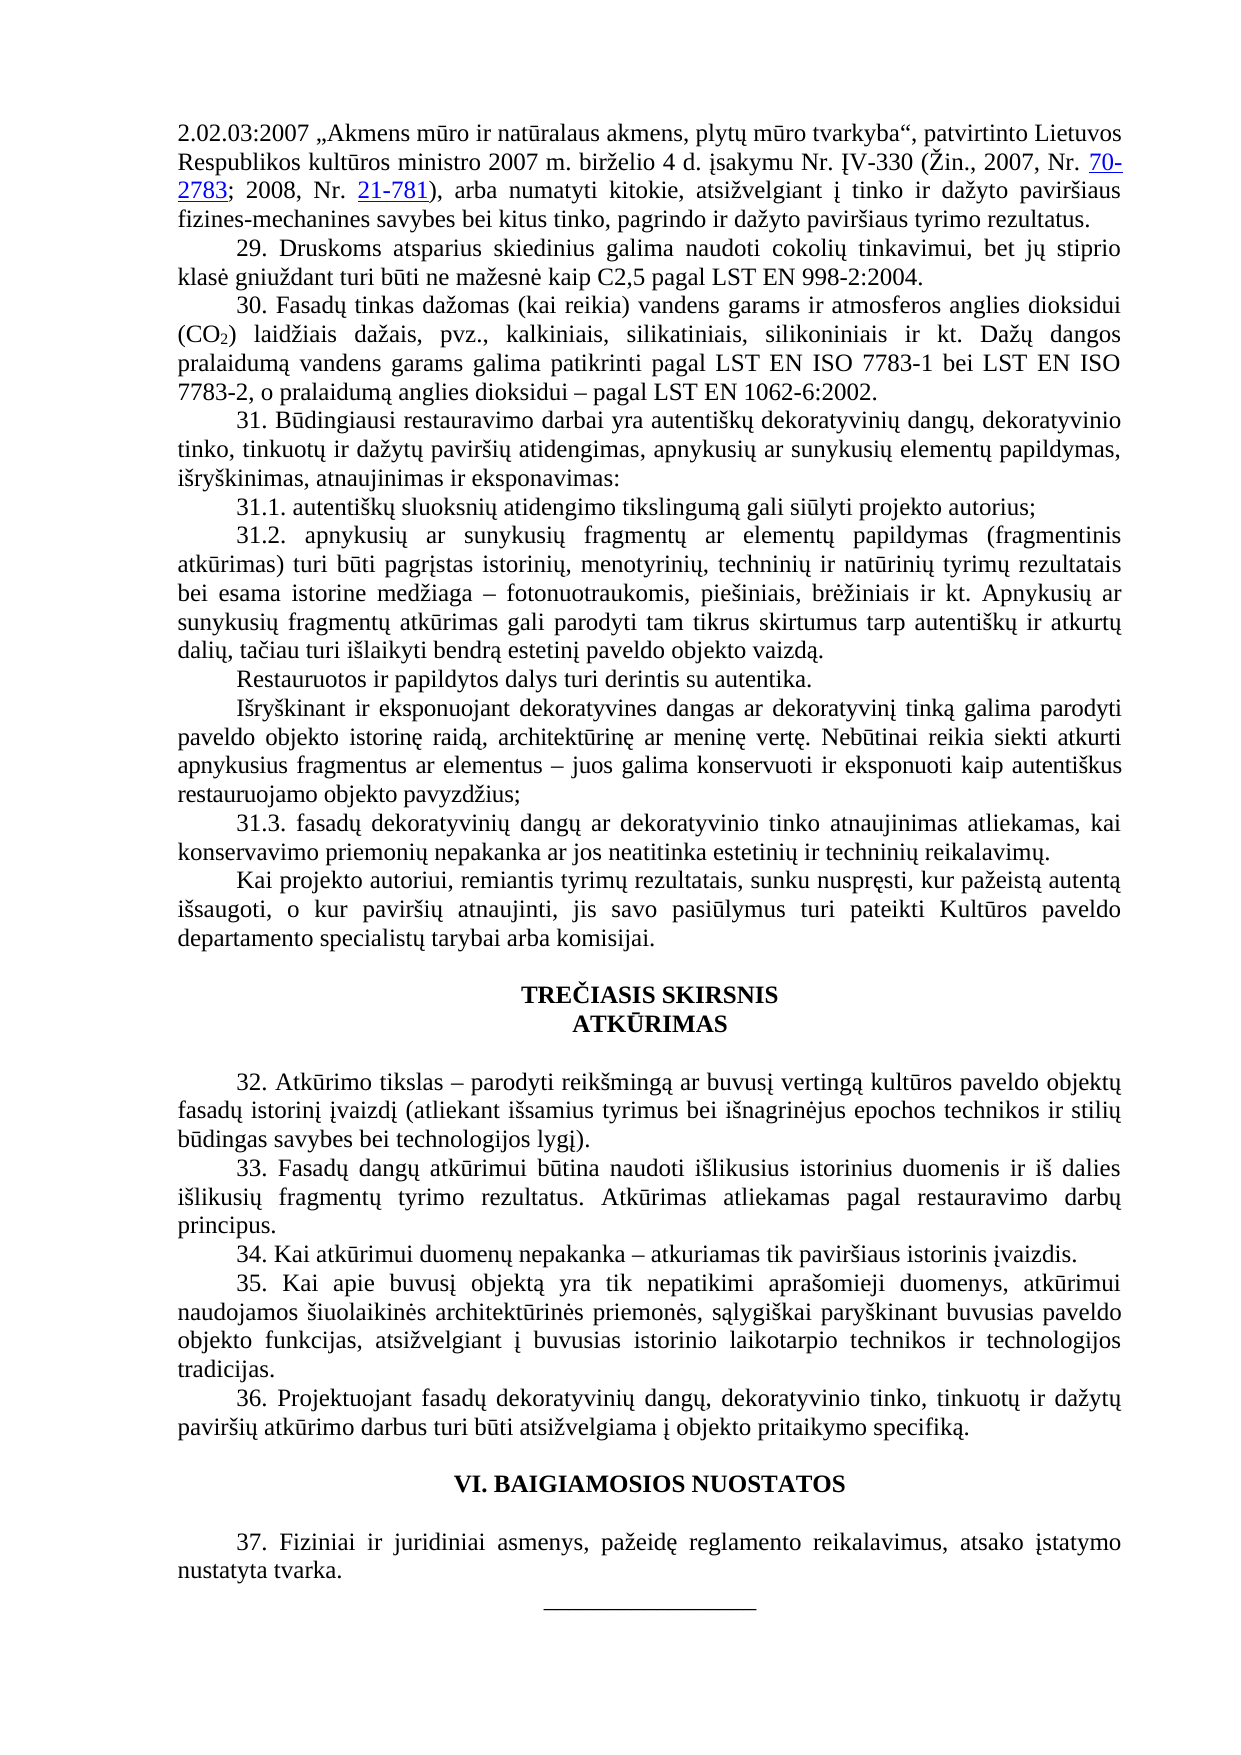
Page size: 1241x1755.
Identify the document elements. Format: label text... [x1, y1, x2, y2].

text ATKŪRIMAS [177, 1009, 1122, 1038]
text 34. Kai atkūrimui duomenų nepakanka – atkuriamas tik paviršiaus istorinis įvaizdis. [177, 1239, 1122, 1268]
text Kai projekto autoriui, remiantis tyrimų rezultatais, sunku nuspręsti, kur pažeistą autentą išsaugoti, o kur paviršių atnaujinti, jis savo pasiūlymus turi pateikti Kultūros paveldo departamento specialistų tarybai arba komisijai. [177, 866, 1122, 952]
text TREČIASIS SKIRSNIS [177, 981, 1122, 1009]
text 32. Atkūrimo tikslas – parodyti reikšmingą ar buvusį vertingą kultūros paveldo objektų fasadų istorinį įvaizdį (atliekant išsamius tyrimus bei išnagrinėjus epochos technikos ir stilių būdingas savybes bei technologijos lygį). [177, 1067, 1122, 1153]
text 33. Fasadų dangų atkūrimui būtina naudoti išlikusius istorinius duomenis ir iš dalies išlikusių fragmentų tyrimo rezultatus. Atkūrimas atliekamas pagal restauravimo darbų principus. [177, 1153, 1122, 1239]
text _________________ [177, 1584, 1122, 1613]
text 36. Projektuojant fasadų dekoratyvinių dangų, dekoratyvinio tinko, tinkuotų ir dažytų paviršių atkūrimo darbus turi būti atsižvelgiama į objekto pritaikymo specifiką. [177, 1383, 1122, 1441]
text 31. Būdingiausi restauravimo darbai yra autentiškų dekoratyvinių dangų, dekoratyvinio tinko, tinkuotų ir dažytų paviršių atidengimas, apnykusių ar sunykusių elementų papildymas, išryškinimas, atnaujinimas ir eksponavimas: [177, 406, 1122, 492]
text 2.02.03:2007 „Akmens mūro ir natūralaus akmens, plytų mūro tvarkyba“, patvirtinto Lietuvos Respublikos kultūros ministro 2007 m. birželio 4 d. įsakymu Nr. ĮV-330 (Žin., 2007, Nr. 70-2783; 2008, Nr. 21-781), arba numatyti kitokie, atsižvelgiant į tinko ir dažyto paviršiaus fizines-mechanines savybes bei kitus tinko, pagrindo ir dažyto paviršiaus tyrimo rezultatus. [177, 118, 1122, 233]
text 30. Fasadų tinkas dažomas (kai reikia) vandens garams ir atmosferos anglies dioksidui (CO2) laidžiais dažais, pvz., kalkiniais, silikatiniais, silikoniniais ir kt. Dažų dangos pralaidumą vandens garams galima patikrinti pagal LST EN ISO 7783-1 bei LST EN ISO 7783-2, o pralaidumą anglies dioksidui – pagal LST EN 1062-6:2002. [177, 291, 1122, 406]
text 35. Kai apie buvusį objektą yra tik nepatikimi aprašomieji duomenys, atkūrimui naudojamos šiuolaikinės architektūrinės priemonės, sąlygiškai paryškinant buvusias paveldo objekto funkcijas, atsižvelgiant į buvusias istorinio laikotarpio technikos ir technologijos tradicijas. [177, 1268, 1122, 1383]
text 31.3. fasadų dekoratyvinių dangų ar dekoratyvinio tinko atnaujinimas atliekamas, kai konservavimo priemonių nepakanka ar jos neatitinka estetinių ir techninių reikalavimų. [177, 808, 1122, 866]
text 29. Druskoms atsparius skiedinius galima naudoti cokolių tinkavimui, bet jų stiprio klasė gniuždant turi būti ne mažesnė kaip C2,5 pagal LST EN 998-2:2004. [177, 233, 1122, 291]
text 31.2. apnykusių ar sunykusių fragmentų ar elementų papildymas (fragmentinis atkūrimas) turi būti pagrįstas istorinių, menotyrinių, techninių ir natūrinių tyrimų rezultatais bei esama istorine medžiaga – fotonuotraukomis, piešiniais, brėžiniais ir kt. Apnykusių ar sunykusių fragmentų atkūrimas gali parodyti tam tikrus skirtumus tarp autentiškų ir atkurtų dalių, tačiau turi išlaikyti bendrą estetinį paveldo objekto vaizdą. [177, 521, 1122, 664]
text VI. BAIGIAMOSIOS NUOSTATOS [177, 1469, 1122, 1498]
text 31.1. autentiškų sluoksnių atidengimo tikslingumą gali siūlyti projekto autorius; [177, 492, 1122, 521]
text 37. Fiziniai ir juridiniai asmenys, pažeidę reglamento reikalavimus, atsako įstatymo nustatyta tvarka. [177, 1527, 1122, 1584]
text Restauruotos ir papildytos dalys turi derintis su autentika. [177, 664, 1122, 693]
text Išryškinant ir eksponuojant dekoratyvines dangas ar dekoratyvinį tinką galima parodyti paveldo objekto istorinę raidą, architektūrinę ar meninę vertę. Nebūtinai reikia siekti atkurti apnykusius fragmentus ar elementus – juos galima konservuoti ir eksponuoti kaip autentiškus restauruojamo objekto pavyzdžius; [177, 693, 1122, 808]
